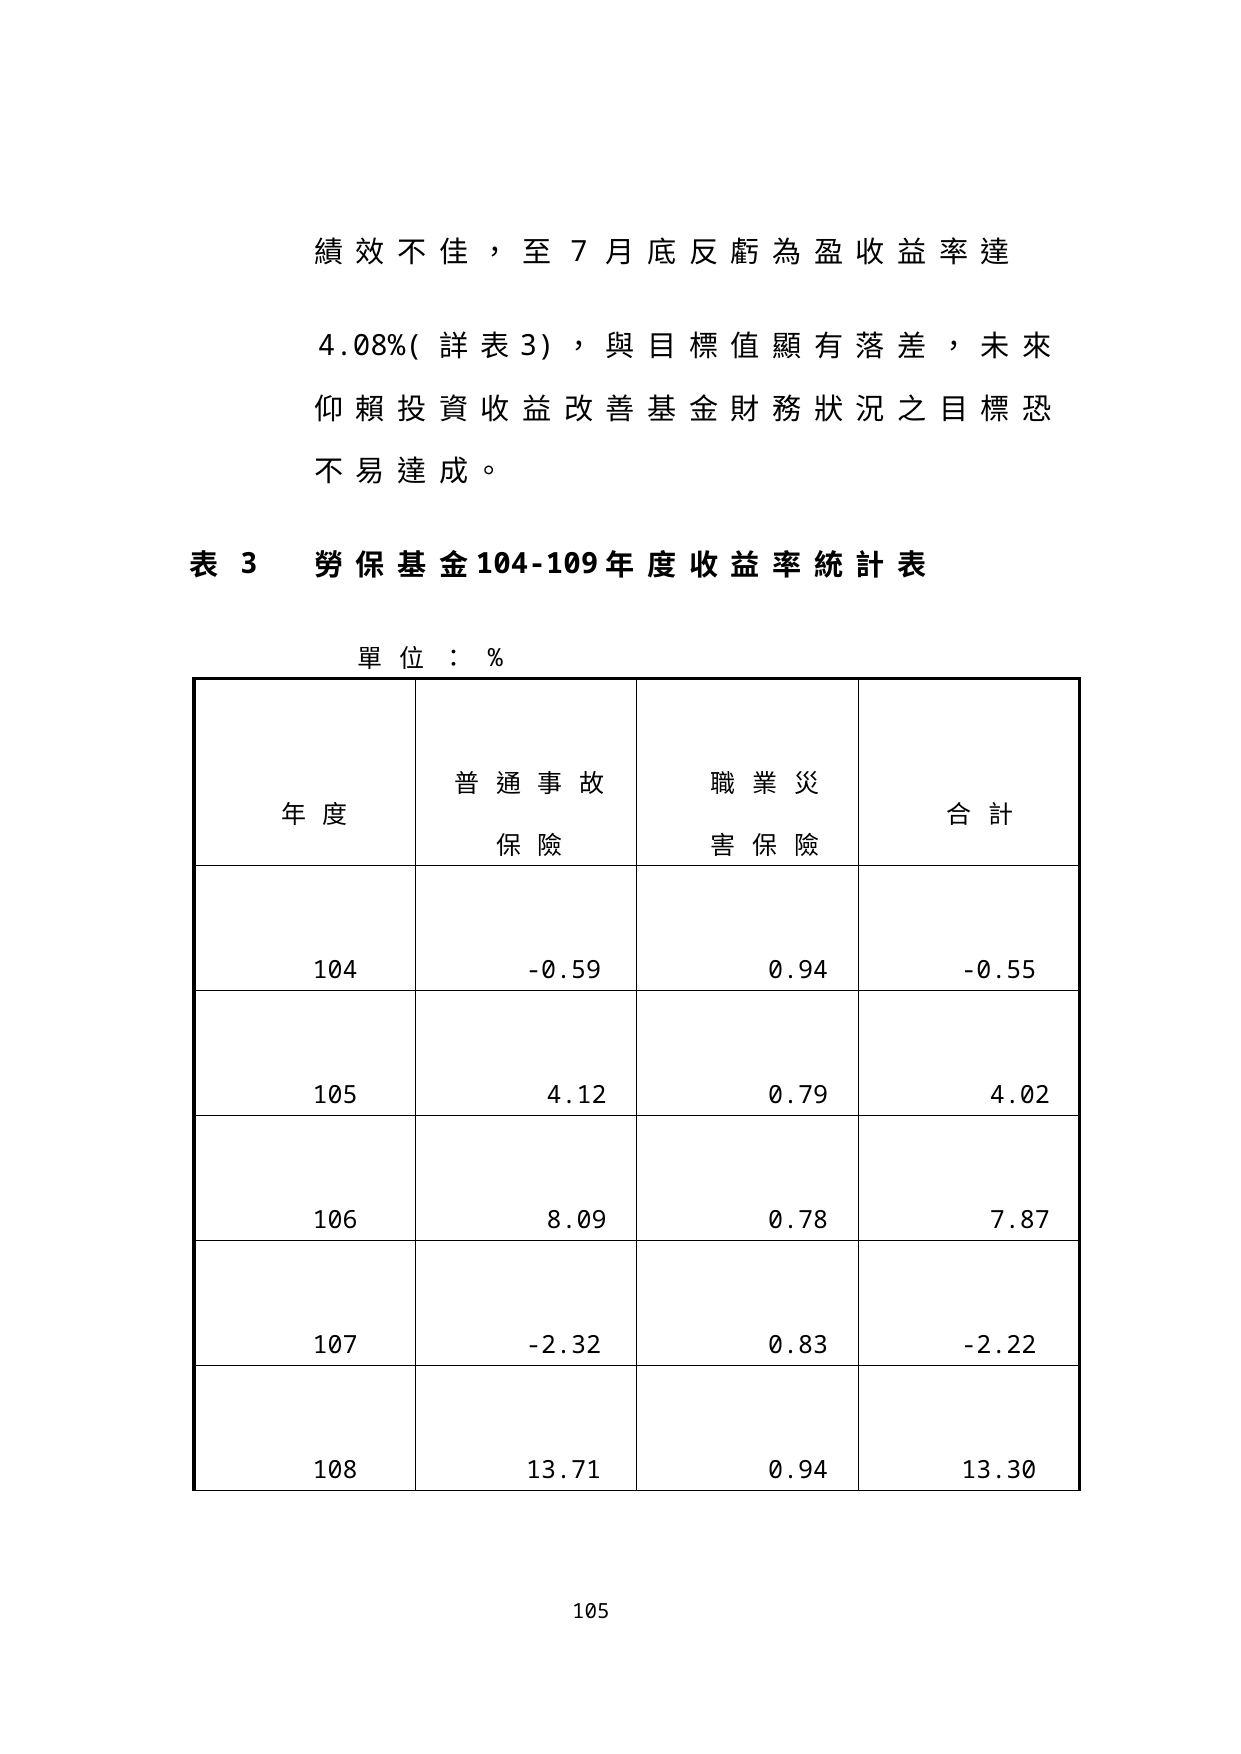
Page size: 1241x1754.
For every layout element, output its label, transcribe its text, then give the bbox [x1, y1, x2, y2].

table_header 普通事故保險 [416, 680, 636, 865]
table_cell 0.94 [637, 1366, 858, 1490]
table_cell -2.32 [416, 1241, 636, 1365]
table_cell 107 [196, 1241, 415, 1365]
table_cell 0.94 [637, 866, 858, 990]
table_cell 0.83 [637, 1241, 858, 1365]
table_cell 4.02 [859, 991, 1078, 1115]
table_cell 4.12 [416, 991, 636, 1115]
table_cell 104 [196, 866, 415, 990]
table_cell -2.22 [859, 1241, 1078, 1365]
text 績效不佳，至7月底反虧為盈收益率達4.08%(詳表3)，與目標值顯有落差，未來仰賴投資收益改善基金財務狀況之目標恐不易達成。 [271, 177, 1058, 490]
table_cell -0.59 [416, 866, 636, 990]
table_cell 0.79 [637, 991, 858, 1115]
table_cell 105 [196, 991, 415, 1115]
table_cell 106 [196, 1116, 415, 1240]
table_header 職業災害保險 [637, 680, 858, 865]
table_cell 13.71 [416, 1366, 636, 1490]
table_header 合計 [859, 680, 1078, 865]
table_cell 0.78 [637, 1116, 858, 1240]
table_header 年度 [196, 680, 415, 865]
table_cell 108 [196, 1366, 415, 1490]
table_cell -0.55 [859, 866, 1078, 990]
text 表3 勞保基金104-109年度收益率統計表 單位：% [183, 490, 1058, 677]
table_cell 8.09 [416, 1116, 636, 1240]
table_cell 13.30 [859, 1366, 1078, 1490]
table_cell 7.87 [859, 1116, 1078, 1240]
